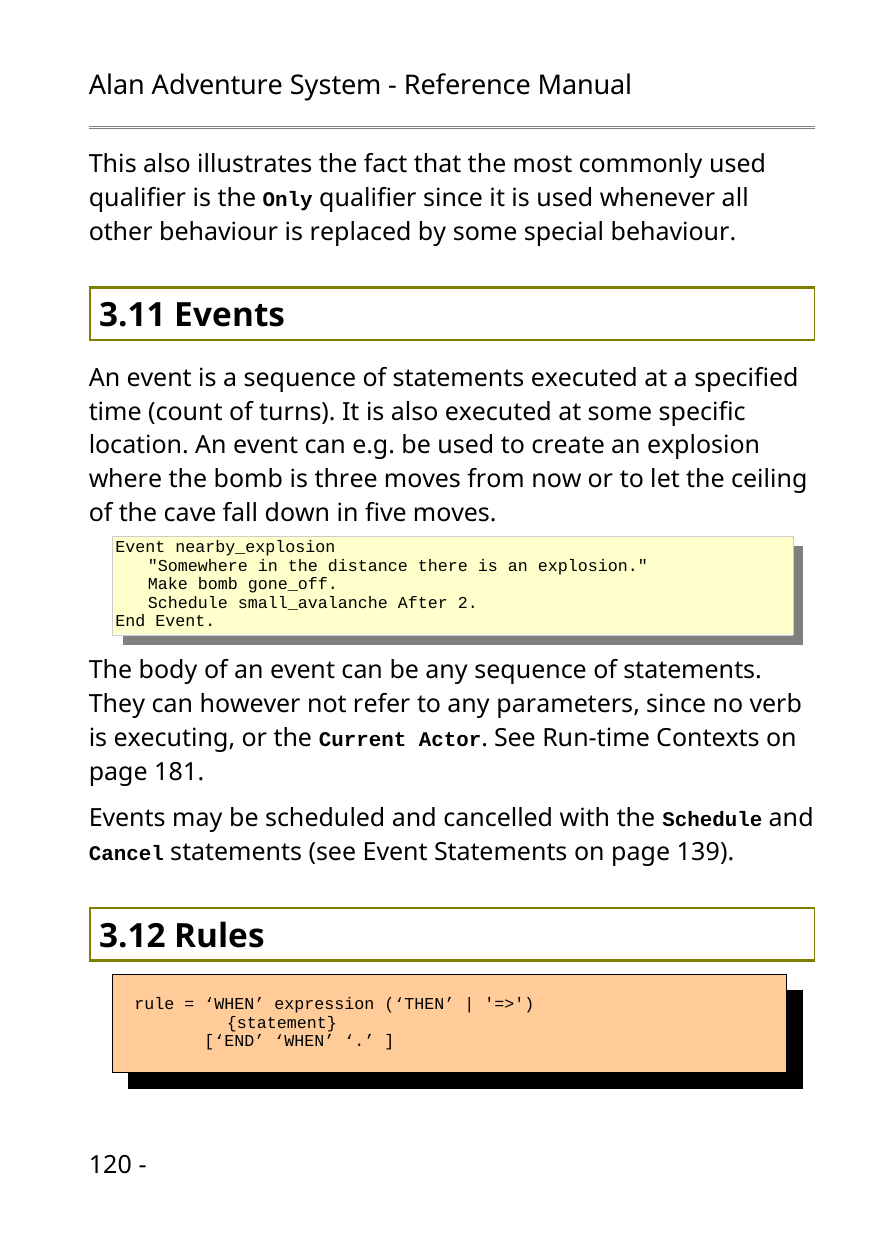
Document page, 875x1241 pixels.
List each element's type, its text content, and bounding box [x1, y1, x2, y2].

subtitle Events [91, 289, 814, 339]
text rule = ‘WHEN’ expression (‘THEN’ | '=>') {statement} [‘END’ ‘WHEN’ ‘.’ ] [113, 975, 786, 1072]
text The body of an event can be any sequence of statements. They can however not refer to any parameters, since no verb is executing, or the Current Actor. See Run-time Contexts on page 142. [88, 652, 815, 787]
text This also illustrates the fact that the most commonly used qualifier is the Only qualifier since it is used whenever all other behaviour is replaced by some special behaviour. [88, 146, 815, 247]
text Event nearby_explosion "Somewhere in the distance there is an explosion." Make bomb gone_off. Schedule small_avalanche After 2. End Event. [113, 537, 793, 634]
text An event is a sequence of statements executed at a specified time (count of turns). It is also executed at some specific location. An event can e.g. be used to create an explosion where the bomb is three moves from now or to let the ceiling of the cave fall down in five moves. [88, 359, 815, 529]
text Events may be scheduled and cancelled with the Schedule and Cancel statements (see Event Statements on page 109). [88, 800, 815, 868]
subtitle Rules [91, 909, 814, 959]
